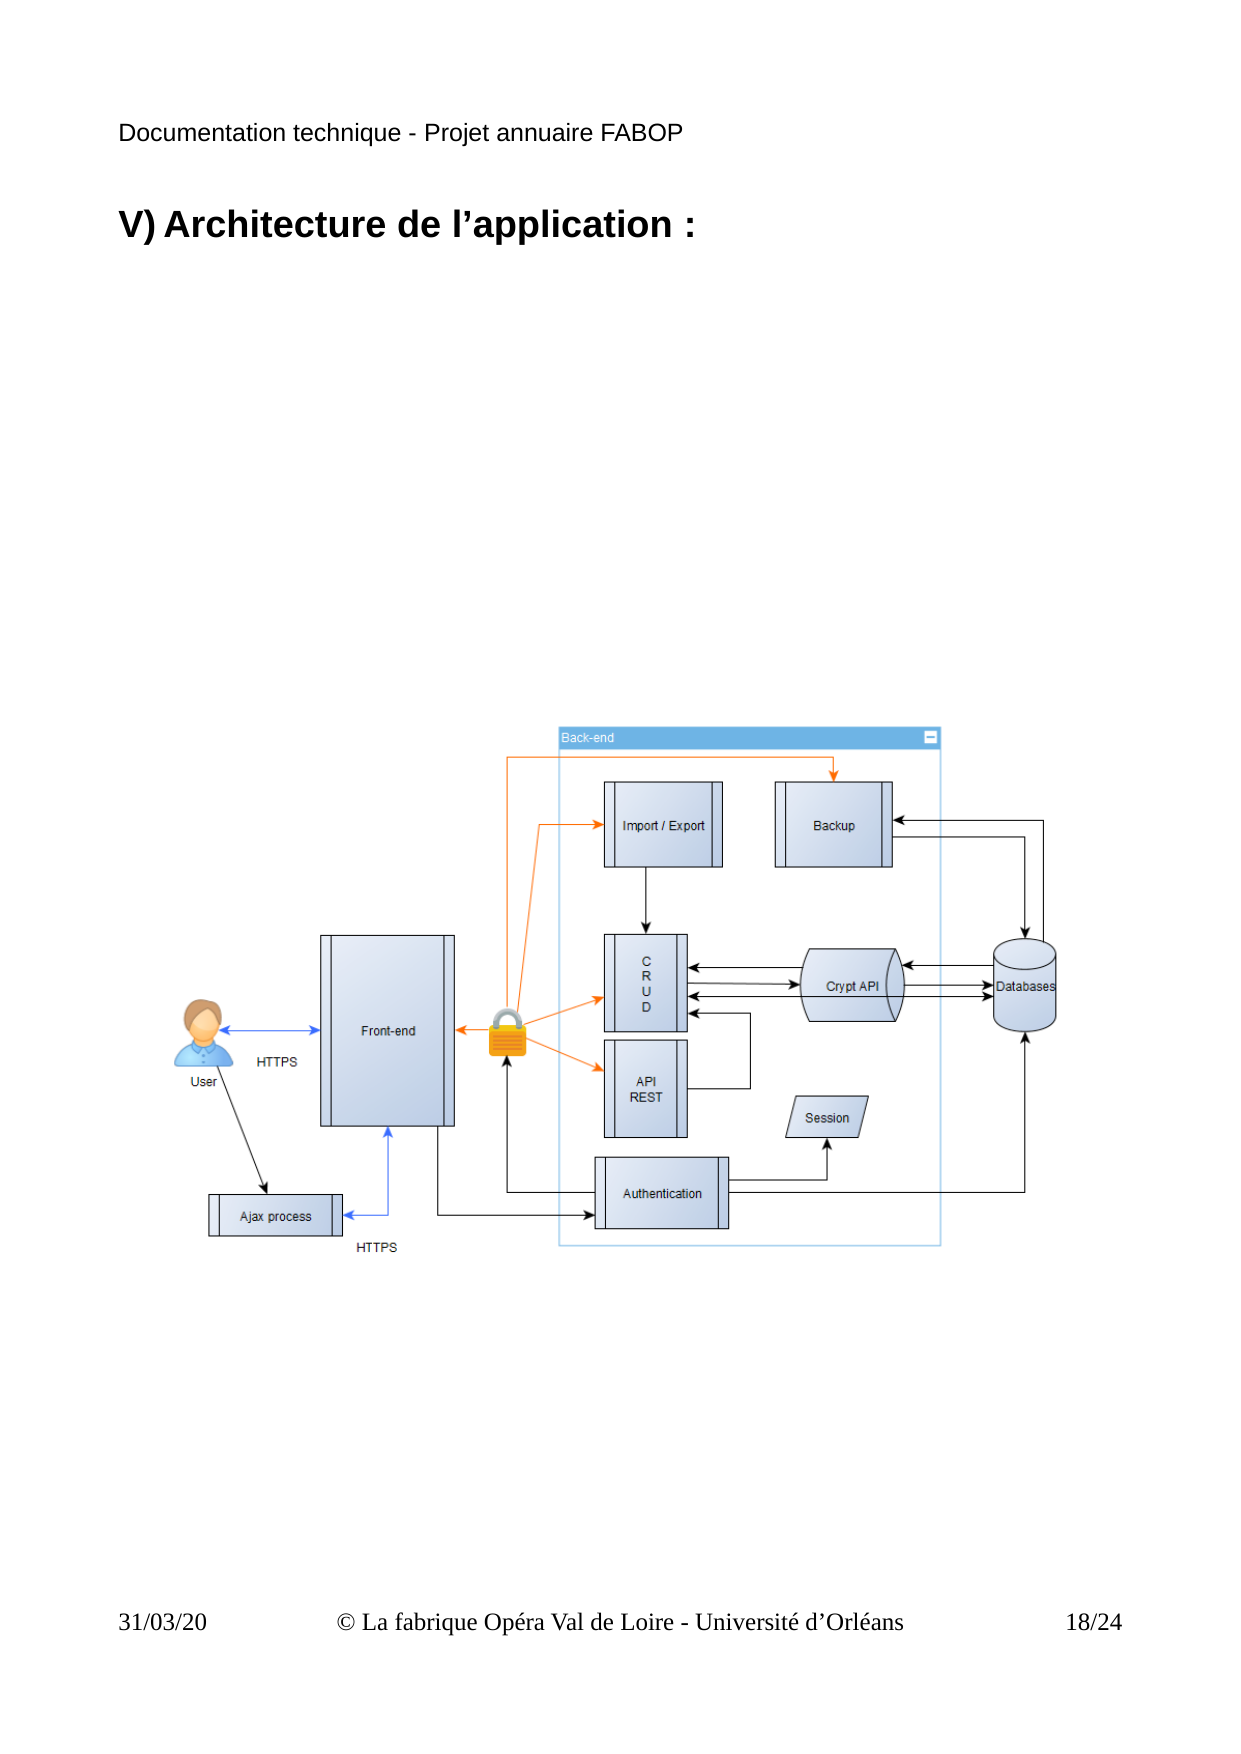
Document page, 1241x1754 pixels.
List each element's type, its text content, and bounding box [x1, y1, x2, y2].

subtitle Architecture de l’application : [118, 201, 1122, 245]
picture [137, 681, 1103, 1336]
